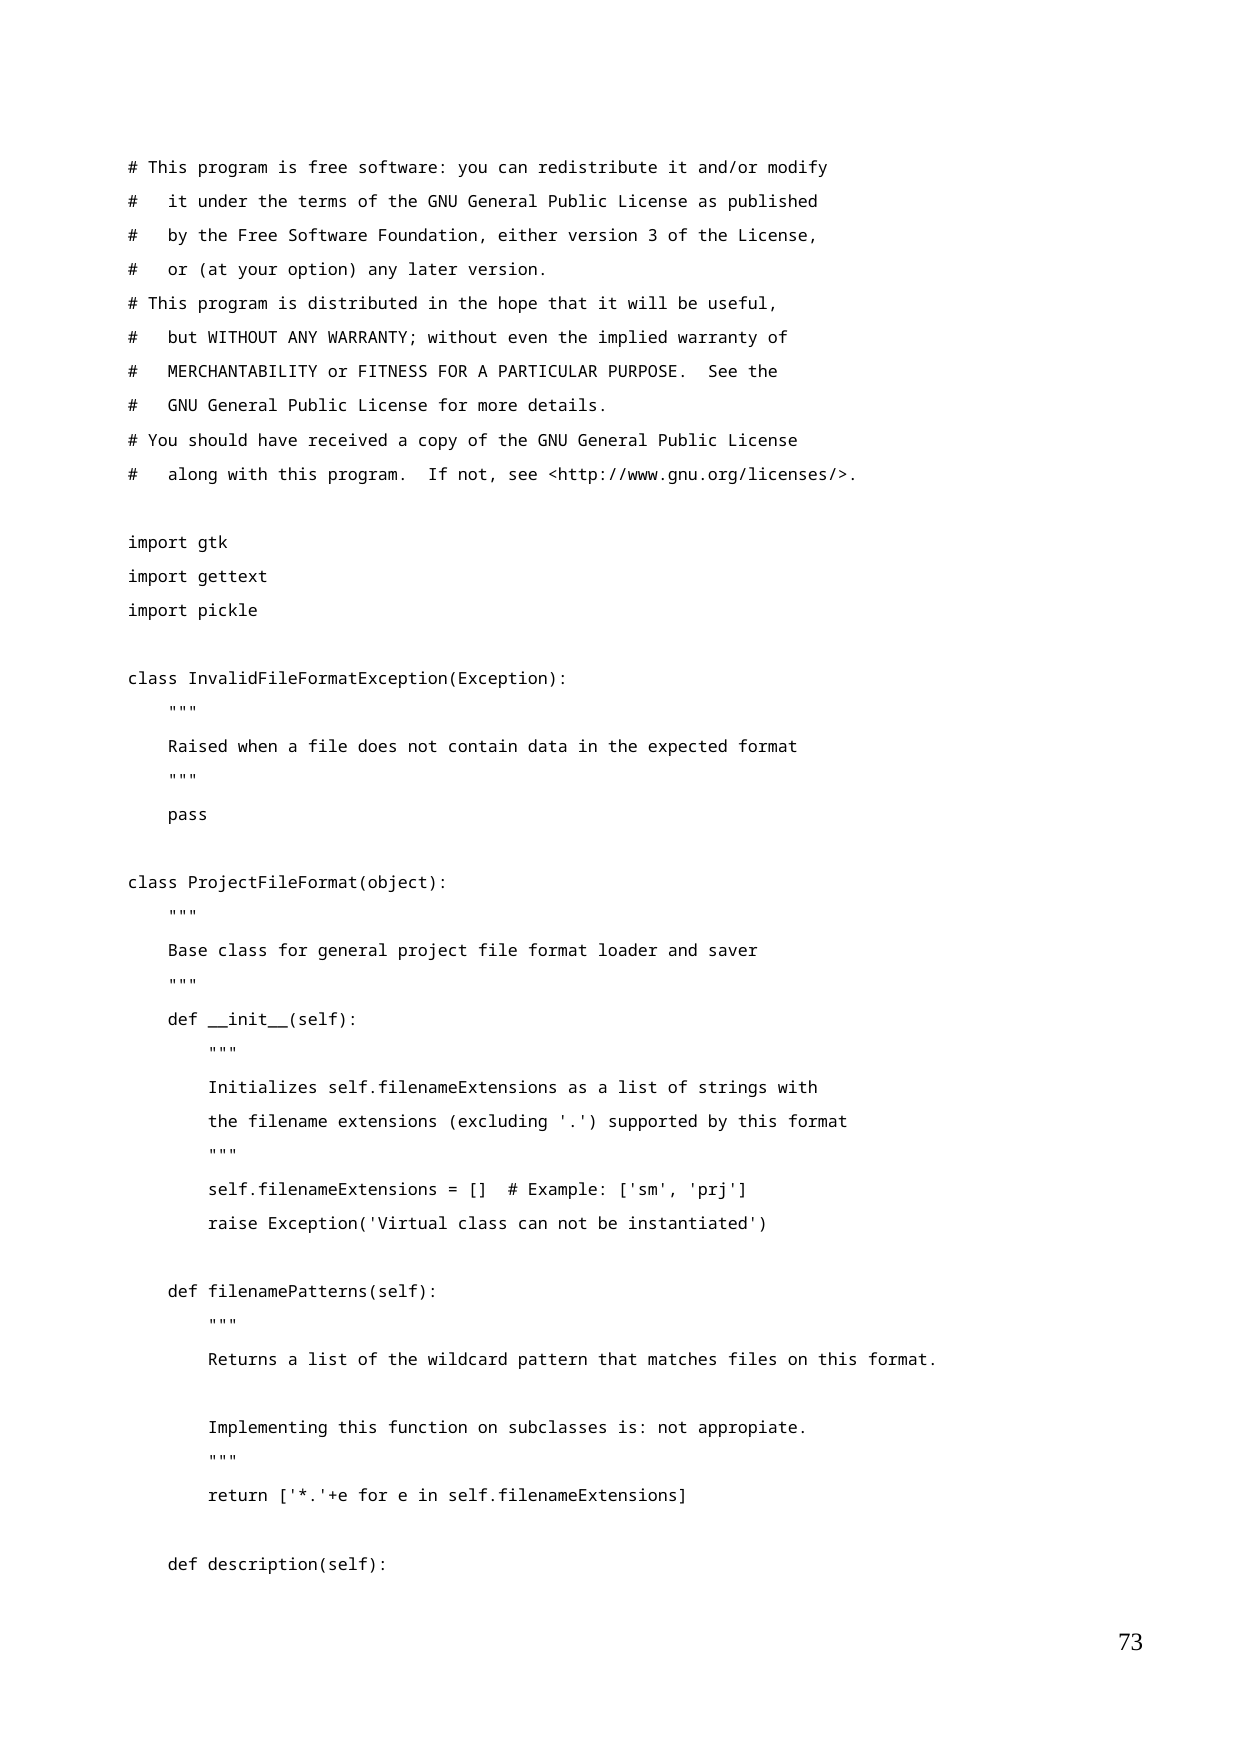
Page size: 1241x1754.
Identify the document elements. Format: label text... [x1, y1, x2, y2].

text # MERCHANTABILITY or FITNESS FOR A PARTICULAR PURPOSE. See the [128, 360, 1143, 383]
text """ [128, 973, 1143, 996]
text Base class for general project file format loader and saver [128, 939, 1143, 962]
text # This program is free software: you can redistribute it and/or modify [128, 156, 1143, 178]
text # or (at your option) any later version. [128, 258, 1143, 281]
text import pickle [128, 598, 1143, 621]
text # This program is distributed in the hope that it will be useful, [128, 292, 1143, 314]
text pass [128, 803, 1143, 826]
text Returns a list of the wildcard pattern that matches files on this format. [128, 1348, 1143, 1371]
text """ [128, 1143, 1143, 1166]
text Initializes self.filenameExtensions as a list of strings with [128, 1075, 1143, 1098]
text # along with this program. If not, see <http://www.gnu.org/licenses/>. [128, 462, 1143, 485]
text # but WITHOUT ANY WARRANTY; without even the implied warranty of [128, 326, 1143, 349]
text the filename extensions (excluding '.') supported by this format [128, 1109, 1143, 1132]
text # it under the terms of the GNU General Public License as published [128, 190, 1143, 212]
text Raised when a file does not contain data in the expected format [128, 735, 1143, 757]
text def __init__(self): [128, 1007, 1143, 1030]
text class InvalidFileFormatException(Exception): [128, 667, 1143, 689]
text def description(self): [128, 1552, 1143, 1575]
text # GNU General Public License for more details. [128, 394, 1143, 417]
text raise Exception('Virtual class can not be instantiated') [128, 1212, 1143, 1234]
text class ProjectFileFormat(object): [128, 871, 1143, 894]
text """ [128, 1314, 1143, 1336]
text # by the Free Software Foundation, either version 3 of the License, [128, 224, 1143, 246]
text """ [128, 1450, 1143, 1473]
text import gettext [128, 564, 1143, 587]
text # You should have received a copy of the GNU General Public License [128, 428, 1143, 451]
text """ [128, 1041, 1143, 1064]
text """ [128, 769, 1143, 791]
text """ [128, 701, 1143, 723]
text def filenamePatterns(self): [128, 1280, 1143, 1302]
text return ['*.'+e for e in self.filenameExtensions] [128, 1484, 1143, 1507]
text import gtk [128, 530, 1143, 553]
text Implementing this function on subclasses is: not appropiate. [128, 1416, 1143, 1439]
text """ [128, 905, 1143, 928]
text self.filenameExtensions = [] # Example: ['sm', 'prj'] [128, 1177, 1143, 1200]
